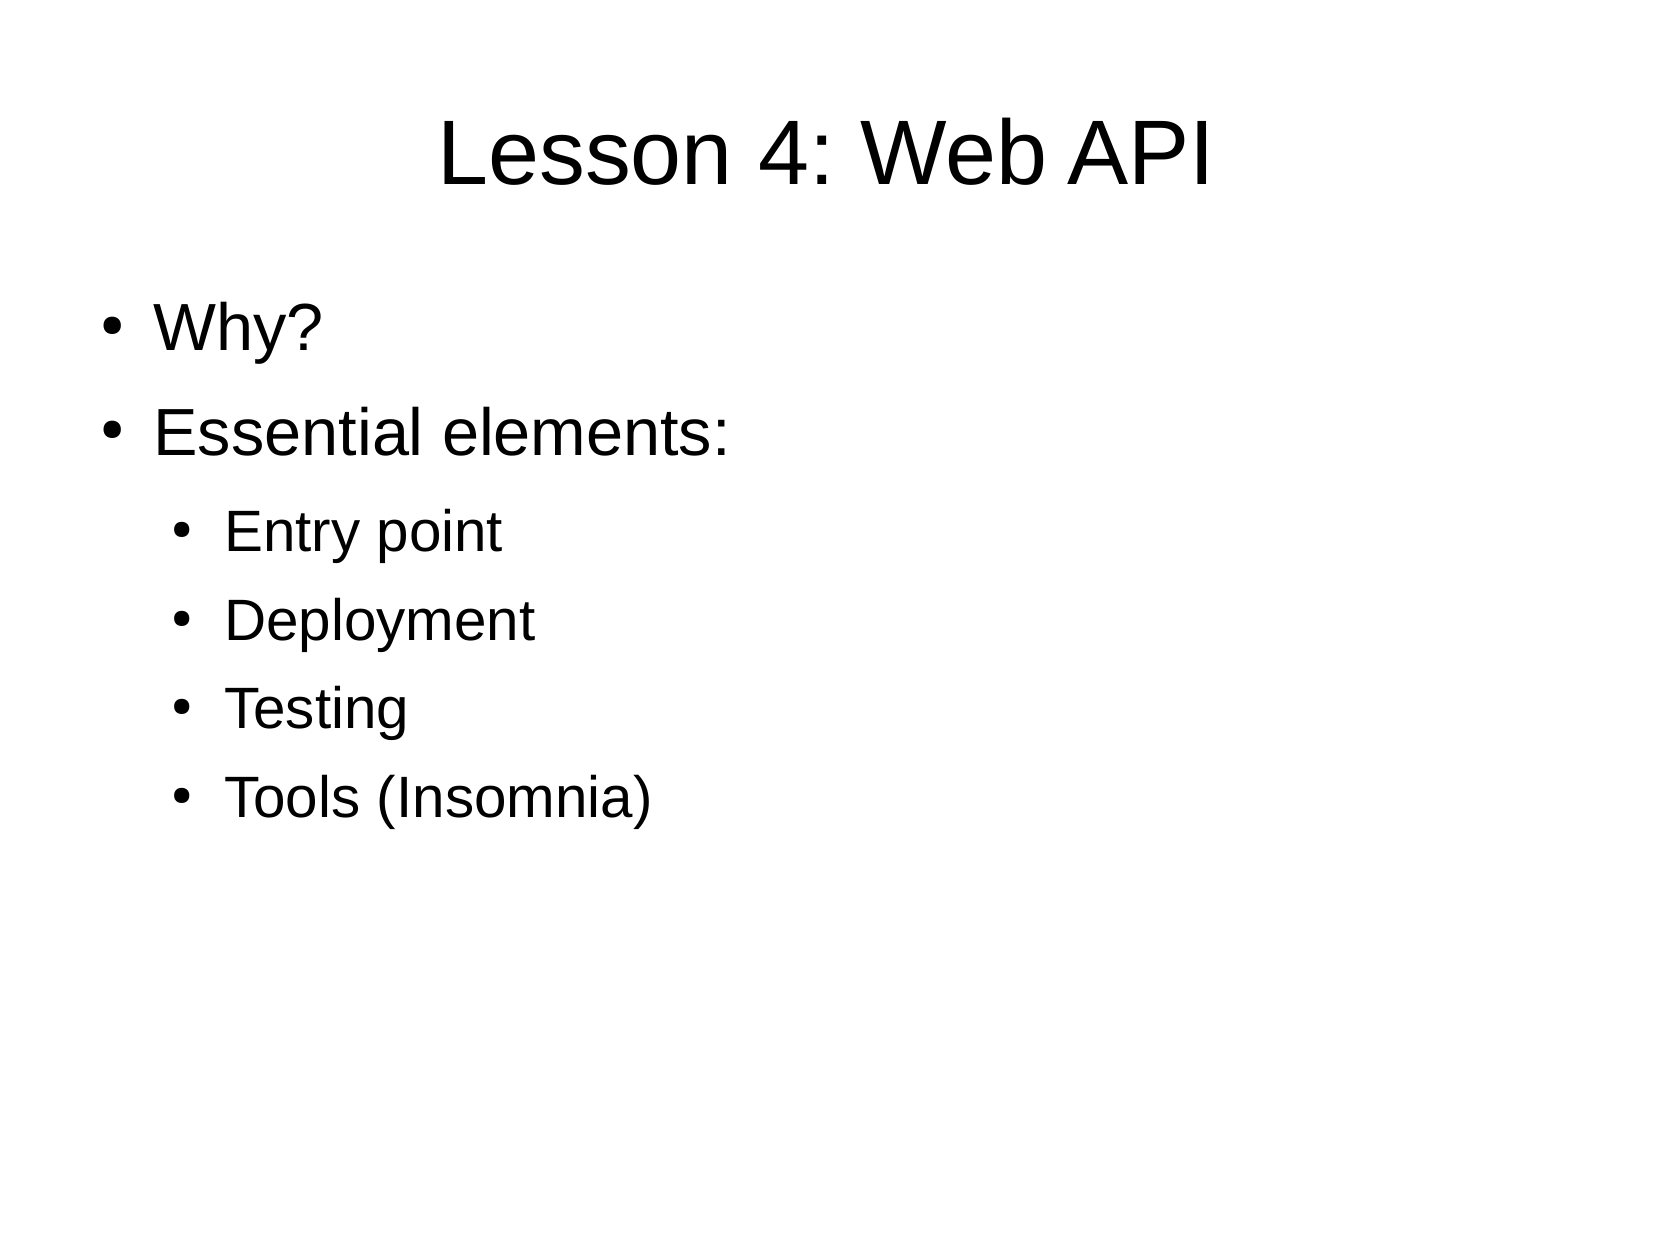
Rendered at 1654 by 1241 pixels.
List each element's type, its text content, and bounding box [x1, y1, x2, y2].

list Why? Essential elements: Entry point Deployment Testing Tools (Insomnia) [82, 290, 1571, 1111]
title Lesson 4: Web API [82, 49, 1571, 257]
